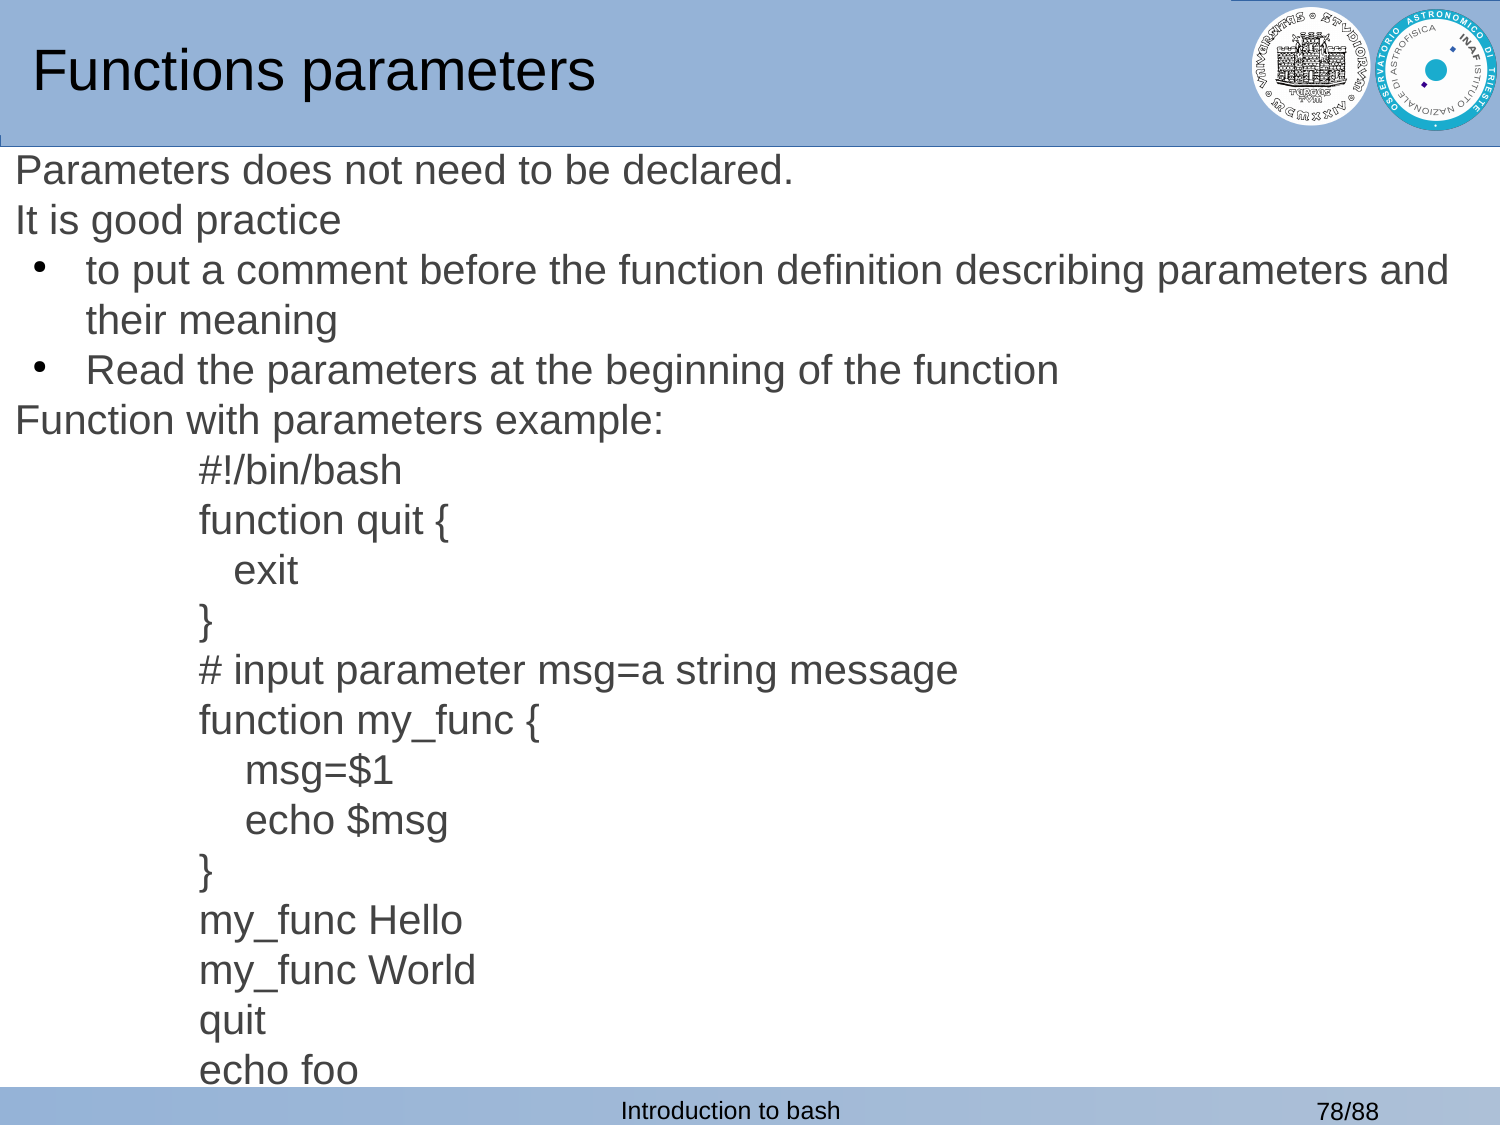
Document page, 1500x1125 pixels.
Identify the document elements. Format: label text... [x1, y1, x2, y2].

list Parameters does not need to be declared. It is good practice to put a comment before the function definition describing parameters and their meaning Read the parameters at the beginning of the function Function with parameters example: #!/bin/bash function quit { exit } # input parameter msg=a string message function my_func { msg=$1 echo $msg } my_func Hello my_func World quit echo foo [0, 134, 1500, 1081]
picture [1252, 0, 1500, 134]
text_box Functions parameters [0, 0, 1232, 136]
